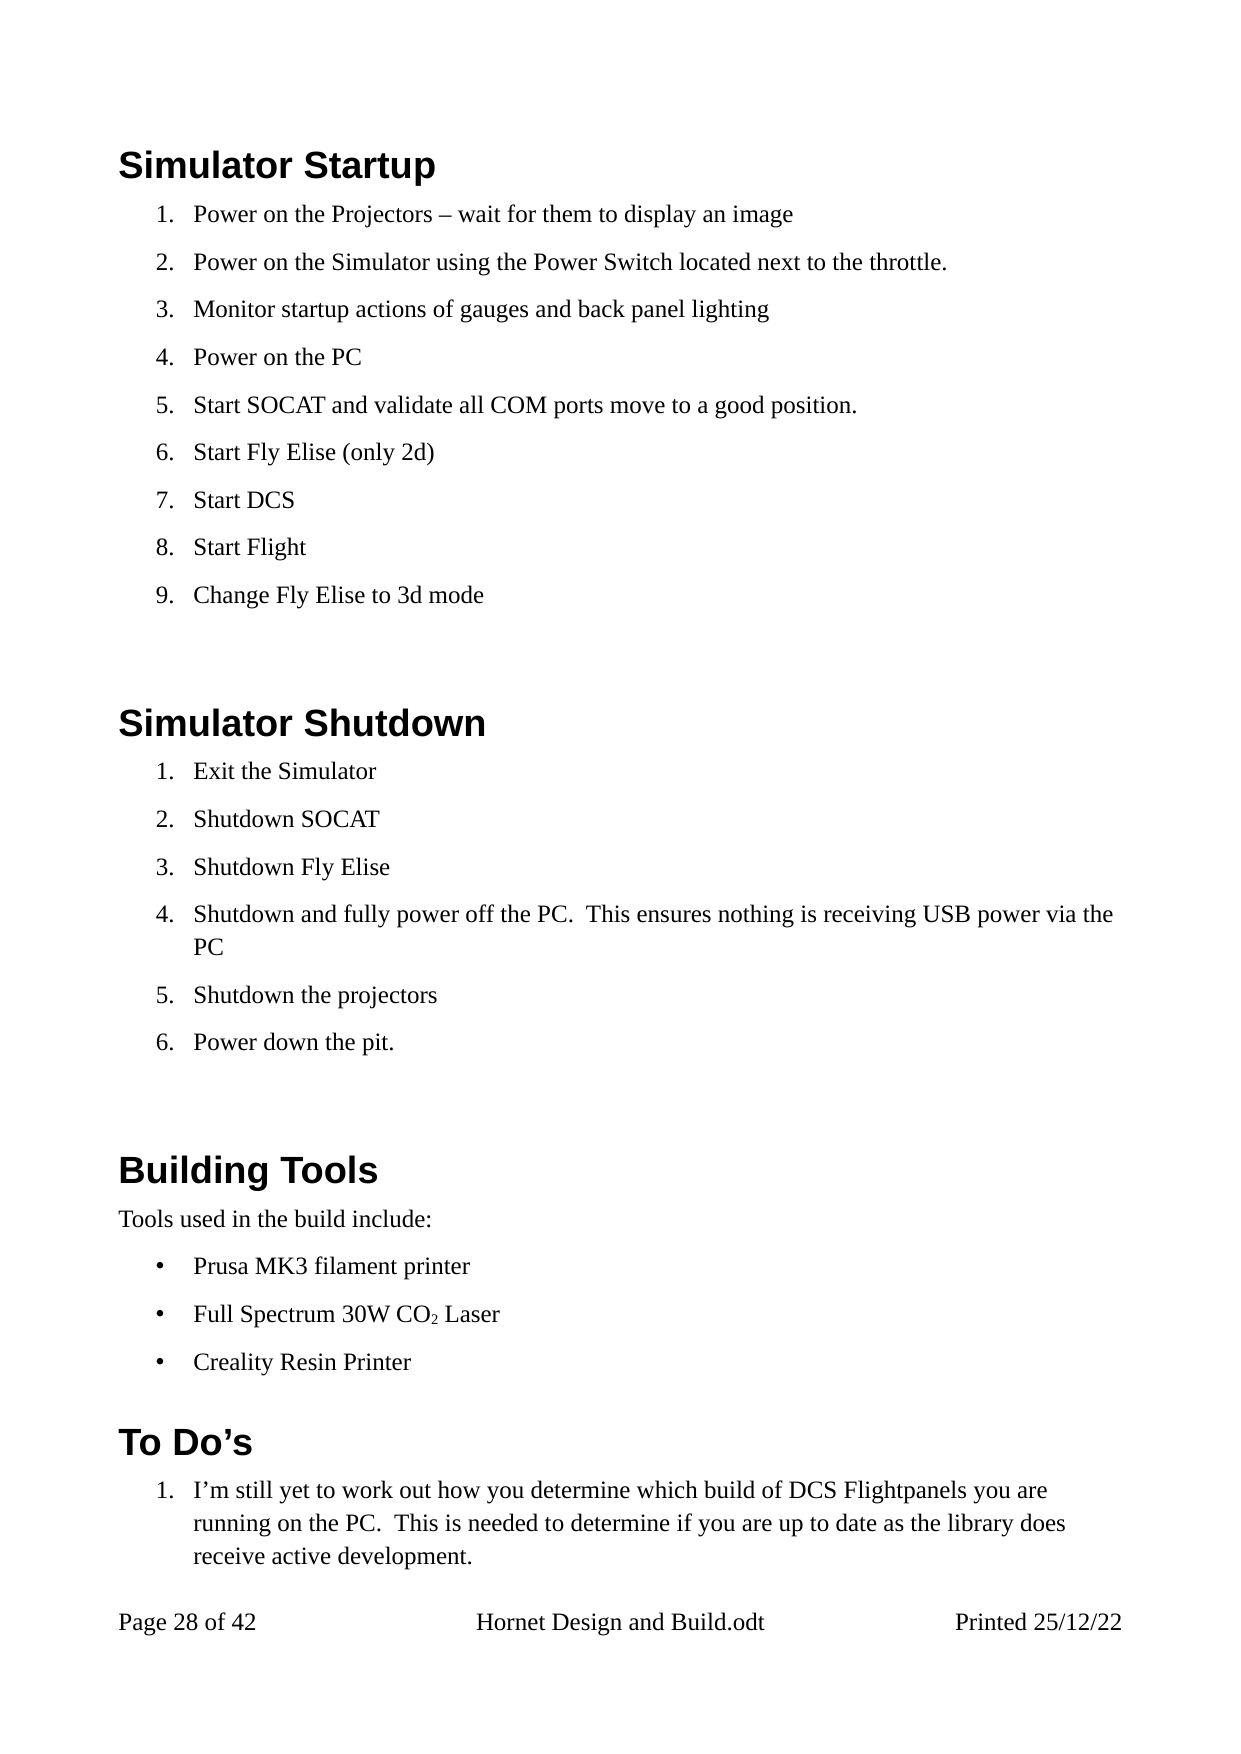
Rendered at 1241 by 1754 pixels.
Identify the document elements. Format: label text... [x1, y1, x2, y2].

text Tools used in the build include: [118, 1204, 1122, 1233]
list Start SOCAT and validate all COM ports move to a good position. [156, 390, 1122, 418]
list Prusa MK3 filament printer [156, 1251, 1122, 1280]
list I’m still yet to work out how you determine which build of DCS Flightpanels you are running on the PC. This is needed to determine if you are up to date as the library does receive active development. [156, 1475, 1122, 1570]
subtitle Building Tools [118, 1148, 1122, 1191]
list Shutdown the projectors [156, 980, 1122, 1009]
list Power on the Projectors – wait for them to display an image [156, 199, 1122, 228]
list Shutdown and fully power off the PC. This ensures nothing is receiving USB power via the PC [156, 899, 1122, 961]
subtitle To Do’s [118, 1419, 1122, 1463]
list Start Flight [156, 532, 1122, 561]
list Power on the PC [156, 342, 1122, 371]
list Start DCS [156, 485, 1122, 514]
list Full Spectrum 30W CO2 Laser [156, 1299, 1122, 1328]
list Shutdown Fly Elise [156, 852, 1122, 880]
list Shutdown SOCAT [156, 804, 1122, 833]
list Exit the Simulator [156, 756, 1122, 785]
subtitle Simulator Shutdown [118, 700, 1122, 744]
list Creality Resin Printer [156, 1347, 1122, 1375]
list Monitor startup actions of gauges and back panel lighting [156, 294, 1122, 323]
subtitle Simulator Startup [118, 143, 1122, 187]
list Change Fly Elise to 3d mode [156, 580, 1122, 609]
list Start Fly Elise (only 2d) [156, 437, 1122, 466]
list Power down the pit. [156, 1027, 1122, 1056]
list Power on the Simulator using the Power Switch located next to the throttle. [156, 247, 1122, 276]
